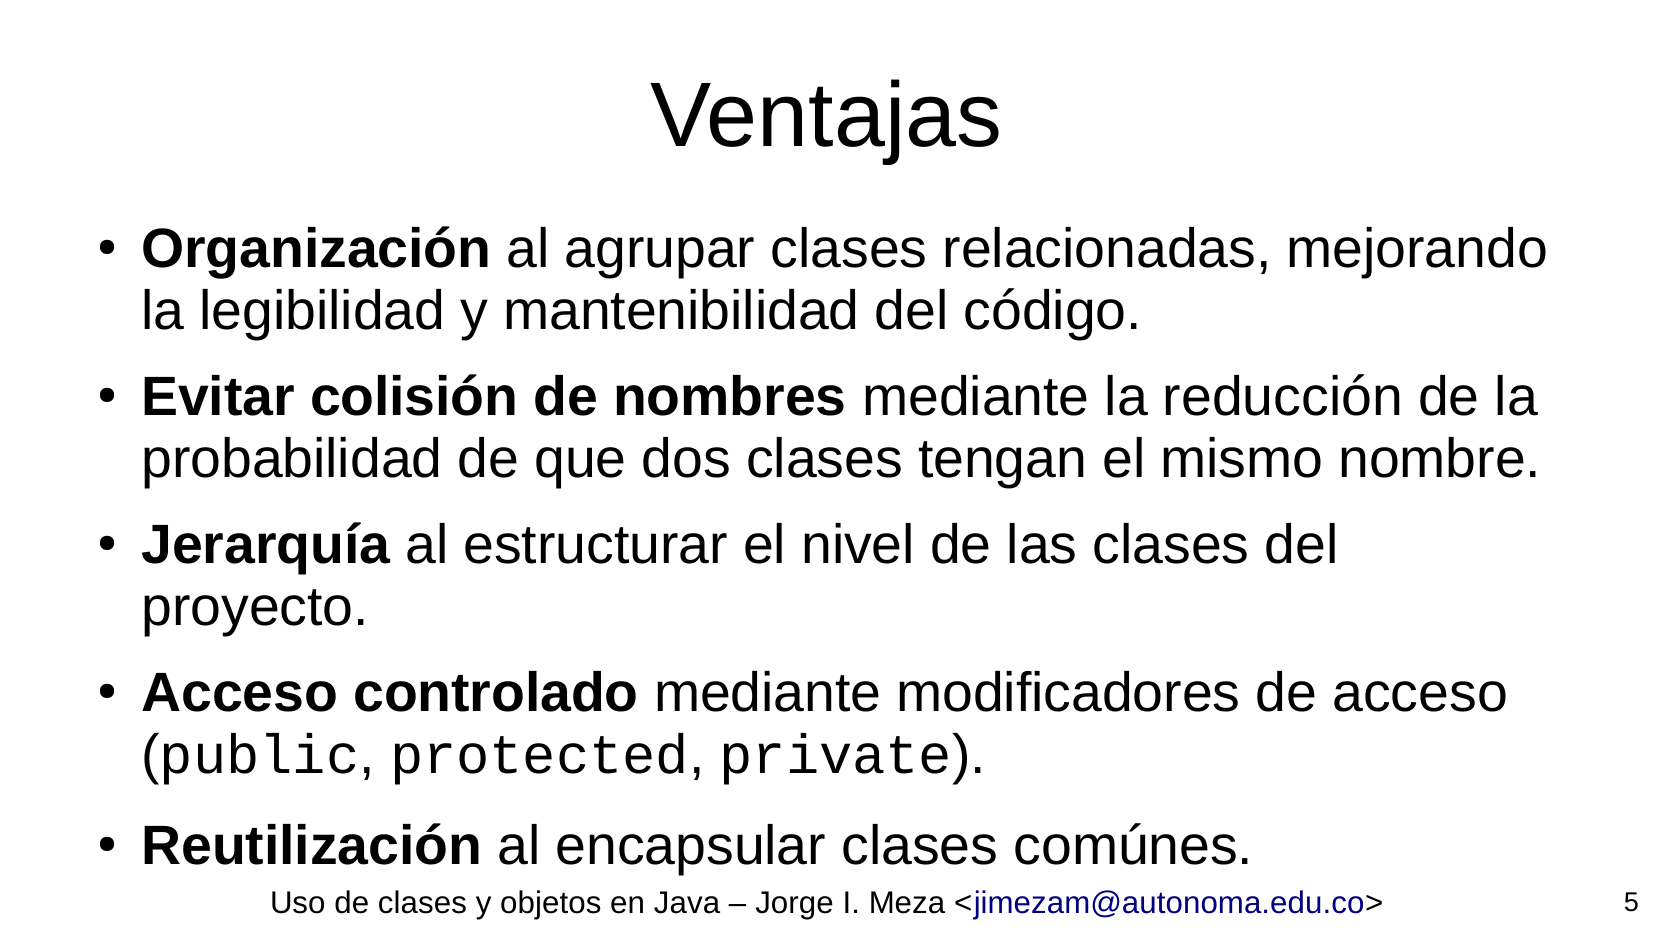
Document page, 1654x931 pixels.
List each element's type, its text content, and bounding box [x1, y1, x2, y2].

title Ventajas [82, 37, 1571, 193]
list Organización al agrupar clases relacionadas, mejorando la legibilidad y mantenibilidad del código. Evitar colisión de nombres mediante la reducción de la probabilidad de que dos clases tengan el mismo nombre. Jerarquía al estructurar el nivel de las clases del proyecto. Acceso controlado mediante modificadores de acceso (public, protected, private). Reutilización al encapsular clases comúnes. [82, 217, 1571, 879]
